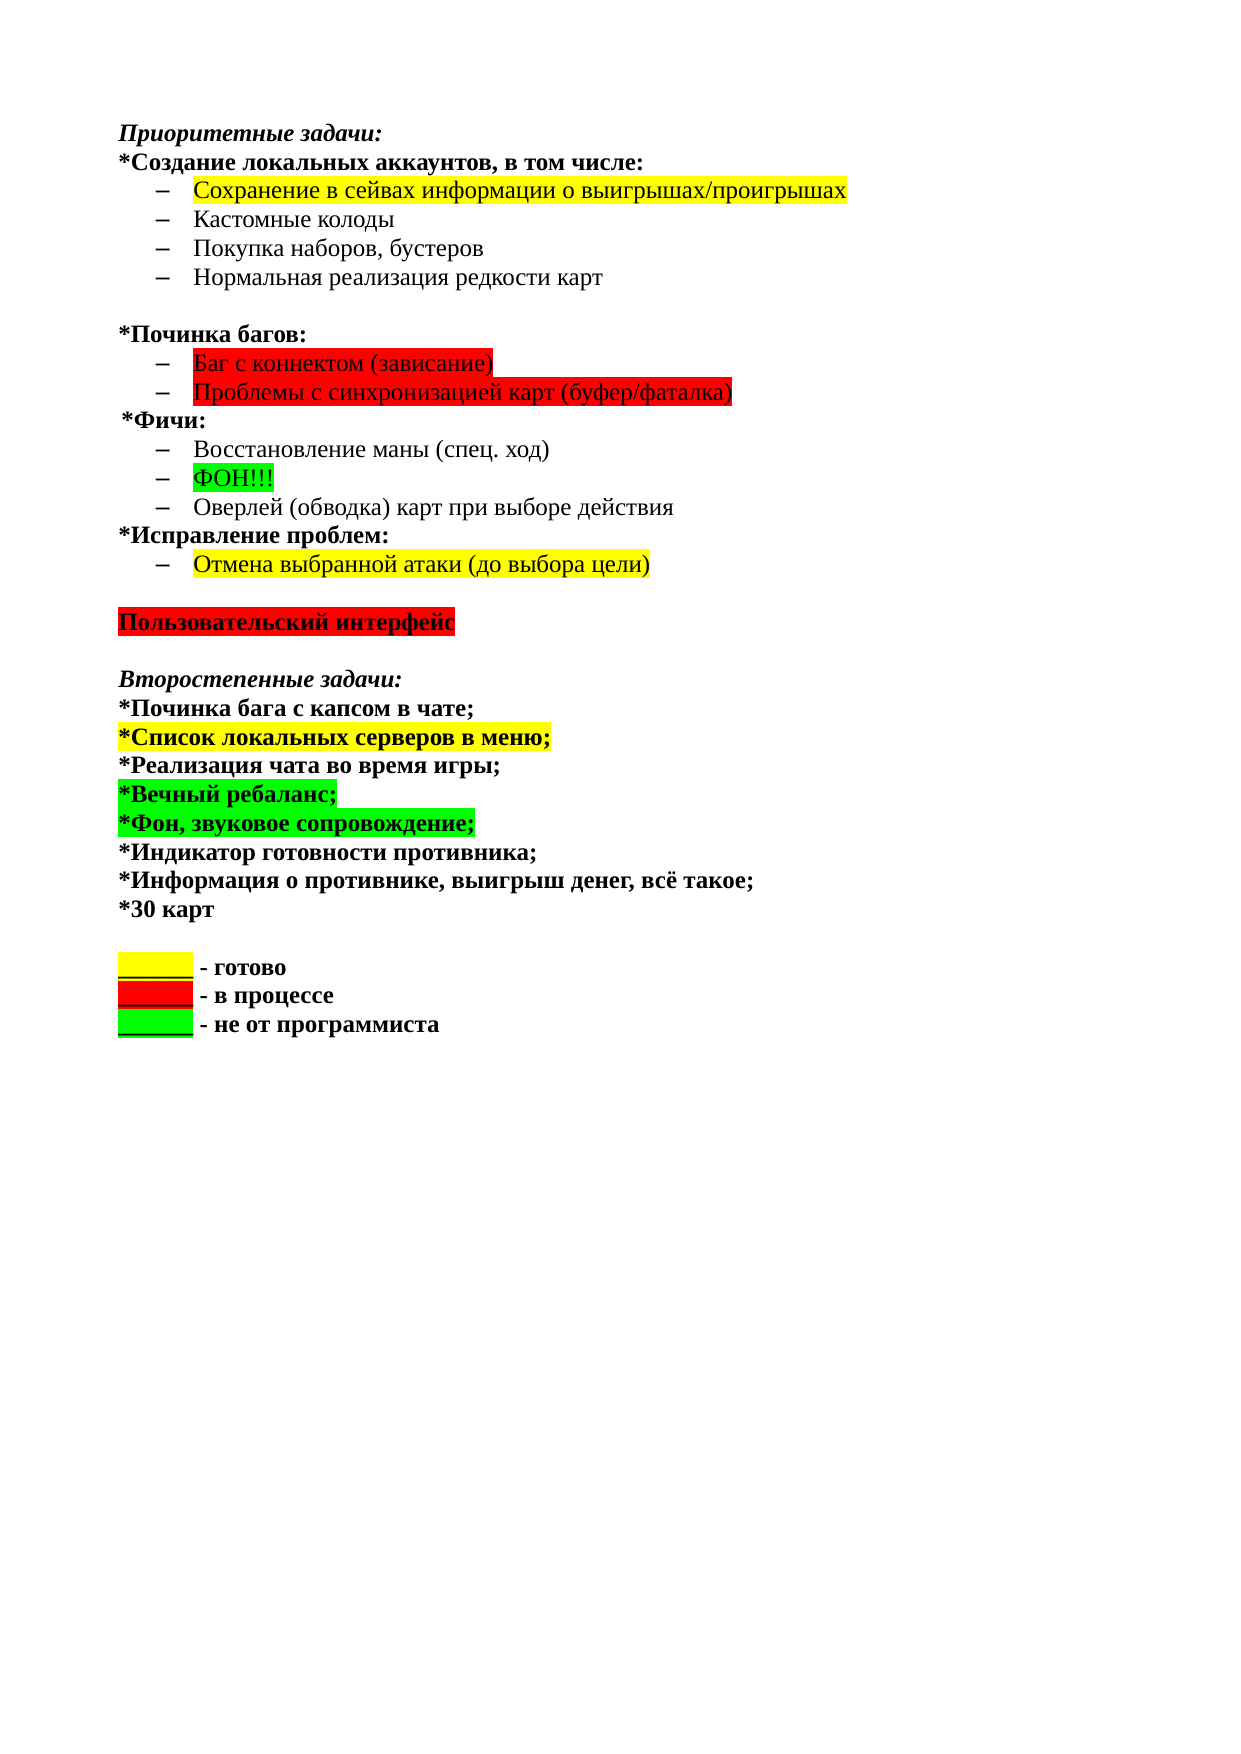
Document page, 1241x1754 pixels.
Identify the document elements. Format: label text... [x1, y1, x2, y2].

text ______ - не от программиста [118, 1009, 1122, 1038]
text ______ - готово [118, 952, 1122, 981]
list Проблемы с синхронизацией карт (буфер/фаталка) [156, 377, 1122, 406]
text *Починка бага с капсом в чате; [118, 693, 1122, 722]
list Баг с коннектом (зависание) [156, 348, 1122, 377]
text *Реализация чата во время игры; [118, 751, 1122, 779]
list Кастомные колоды [156, 204, 1122, 233]
text *Индикатор готовности противника; [118, 837, 1122, 866]
text *Создание локальных аккаунтов, в том числе: [118, 147, 1122, 176]
list Отмена выбранной атаки (до выбора цели) [156, 549, 1122, 578]
text *Список локальных серверов в меню; [118, 722, 1122, 751]
text *Фон, звуковое сопровождение; [118, 808, 1122, 837]
list Покупка наборов, бустеров [156, 233, 1122, 262]
text Второстепенные задачи: [118, 664, 1122, 693]
text *Информация о противнике, выигрыш денег, всё такое; [118, 866, 1122, 894]
text *Починка багов: [118, 319, 1122, 348]
list Оверлей (обводка) карт при выборе действия [156, 492, 1122, 521]
text *30 карт [118, 894, 1122, 923]
list Сохранение в сейвах информации о выигрышах/проигрышах [156, 176, 1122, 204]
list Восстановление маны (спец. ход) [156, 434, 1122, 463]
text *Вечный ребаланс; [118, 779, 1122, 808]
list Нормальная реализация редкости карт [156, 262, 1122, 291]
text *Фичи: [118, 406, 1122, 434]
text Приоритетные задачи: [118, 118, 1122, 147]
list ФОН!!! [156, 463, 1122, 492]
text ______ - в процессе [118, 981, 1122, 1009]
text Пользовательский интерфейс [118, 607, 1122, 636]
text *Исправление проблем: [118, 521, 1122, 549]
